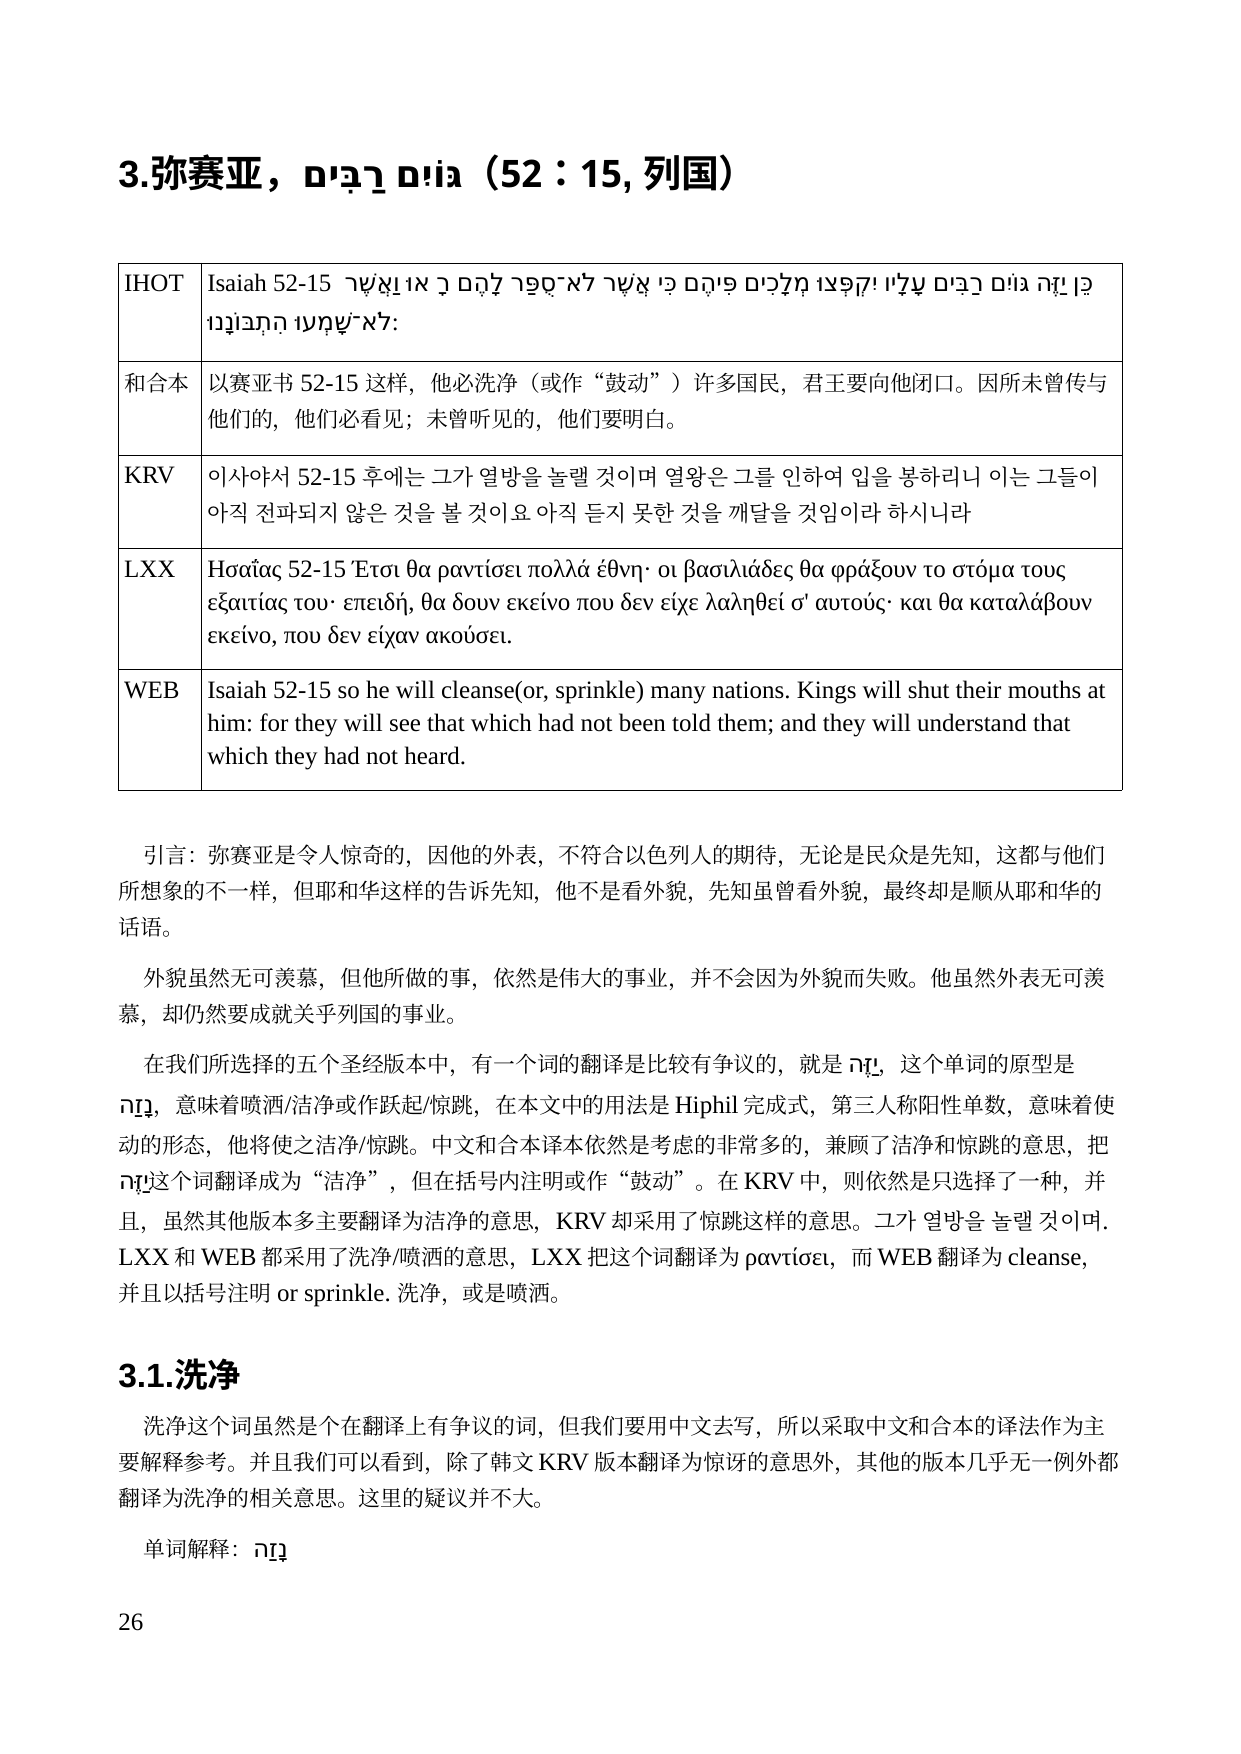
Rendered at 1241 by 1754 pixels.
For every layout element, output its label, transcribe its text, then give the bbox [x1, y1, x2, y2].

table_cell KRV [119, 456, 201, 548]
table_header Isaiah 52-15 כֵּן יַזֶּה גּוֹיִם רַבִּים עָלָיו יִקְפְּצוּ מְלָכִים פִּיהֶם כִּי אֲשֶׁר לֹא־סֻפַּר לָהֶם רָ אוּ וַאֲשֶׁר לֹא־שָׁמְעוּ הִתְבּוֹנָנוּ: [202, 264, 1122, 361]
text 洗净这个词虽然是个在翻译上有争议的词，但我们要用中文去写，所以采取中文和合本的译法作为主要解释参考。并且我们可以看到，除了韩文KRV版本翻译为惊讶的意思外，其他的版本几乎无一例外都翻译为洗净的相关意思。这里的疑议并不大。 [118, 1409, 1122, 1513]
table_cell 以赛亚书 52-15 这样，他必洗净（或作“鼓动”）许多国民，君王要向他闭口。因所未曾传与他们的，他们必看见；未曾听见的，他们要明白。 [202, 362, 1122, 454]
subtitle 3.1.洗净 [118, 1348, 1122, 1397]
table_cell WEB [119, 670, 201, 790]
table_cell 이사야서 52-15 후에는 그가 열방을 놀랠 것이며 열왕은 그를 인하여 입을 봉하리니 이는 그들이 아직 전파되지 않은 것을 볼 것이요 아직 듣지 못한 것을 깨달을 것임이라 하시니라 [202, 456, 1122, 548]
text 外貌虽然无可羡慕，但他所做的事，依然是伟大的事业，并不会因为外貌而失败。他虽然外表无可羡慕，却仍然要成就关乎列国的事业。 [118, 961, 1122, 1028]
table_cell Isaiah 52-15 so he will cleanse(or, sprinkle) many nations. Kings will shut their mouths at him: for they will see that which had not been told them; and they will understand that which they had not heard. [202, 670, 1122, 790]
table_cell 和合本 [119, 362, 201, 454]
table_cell LXX [119, 549, 201, 669]
subtitle 3.弥赛亚，גּוׂיִם רַבִּים（52：15, 列国） [118, 143, 1122, 203]
table_cell Ησαΐας 52-15 Έτσι θα ραντίσει πολλά έθνη· οι βασιλιάδες θα φράξουν το στόμα τους εξαιτίας του· επειδή, θα δουν εκείνο που δεν είχε λαληθεί σ' αυτούς· και θα καταλάβουν εκείνο, που δεν είχαν ακούσει. [202, 549, 1122, 669]
text 单词解释：נָזַה [118, 1532, 1122, 1568]
text 在我们所选择的五个圣经版本中，有一个词的翻译是比较有争议的，就是יַזֶּה，这个单词的原型是נָזַה，意味着喷洒/洁净或作跃起/惊跳，在本文中的用法是Hiphil完成式，第三人称阳性单数，意味着使动的形态，他将使之洁净/惊跳。中文和合本译本依然是考虑的非常多的，兼顾了洁净和惊跳的意思，把יַזֶּה这个词翻译成为“洁净”，但在括号内注明或作“鼓动”。在KRV中，则依然是只选择了一种，并且，虽然其他版本多主要翻译为洁净的意思，KRV却采用了惊跳这样的意思。그가 열방을 놀랠 것이며. LXX和WEB都采用了洗净/喷洒的意思，LXX把这个词翻译为ραντίσει，而WEB翻译为cleanse，并且以括号注明 or sprinkle. 洗净，或是喷洒。 [118, 1048, 1122, 1308]
table_header IHOT [119, 264, 201, 361]
text 引言：弥赛亚是令人惊奇的，因他的外表，不符合以色列人的期待，无论是民众是先知，这都与他们所想象的不一样，但耶和华这样的告诉先知，他不是看外貌，先知虽曾看外貌，最终却是顺从耶和华的话语。 [118, 838, 1122, 942]
